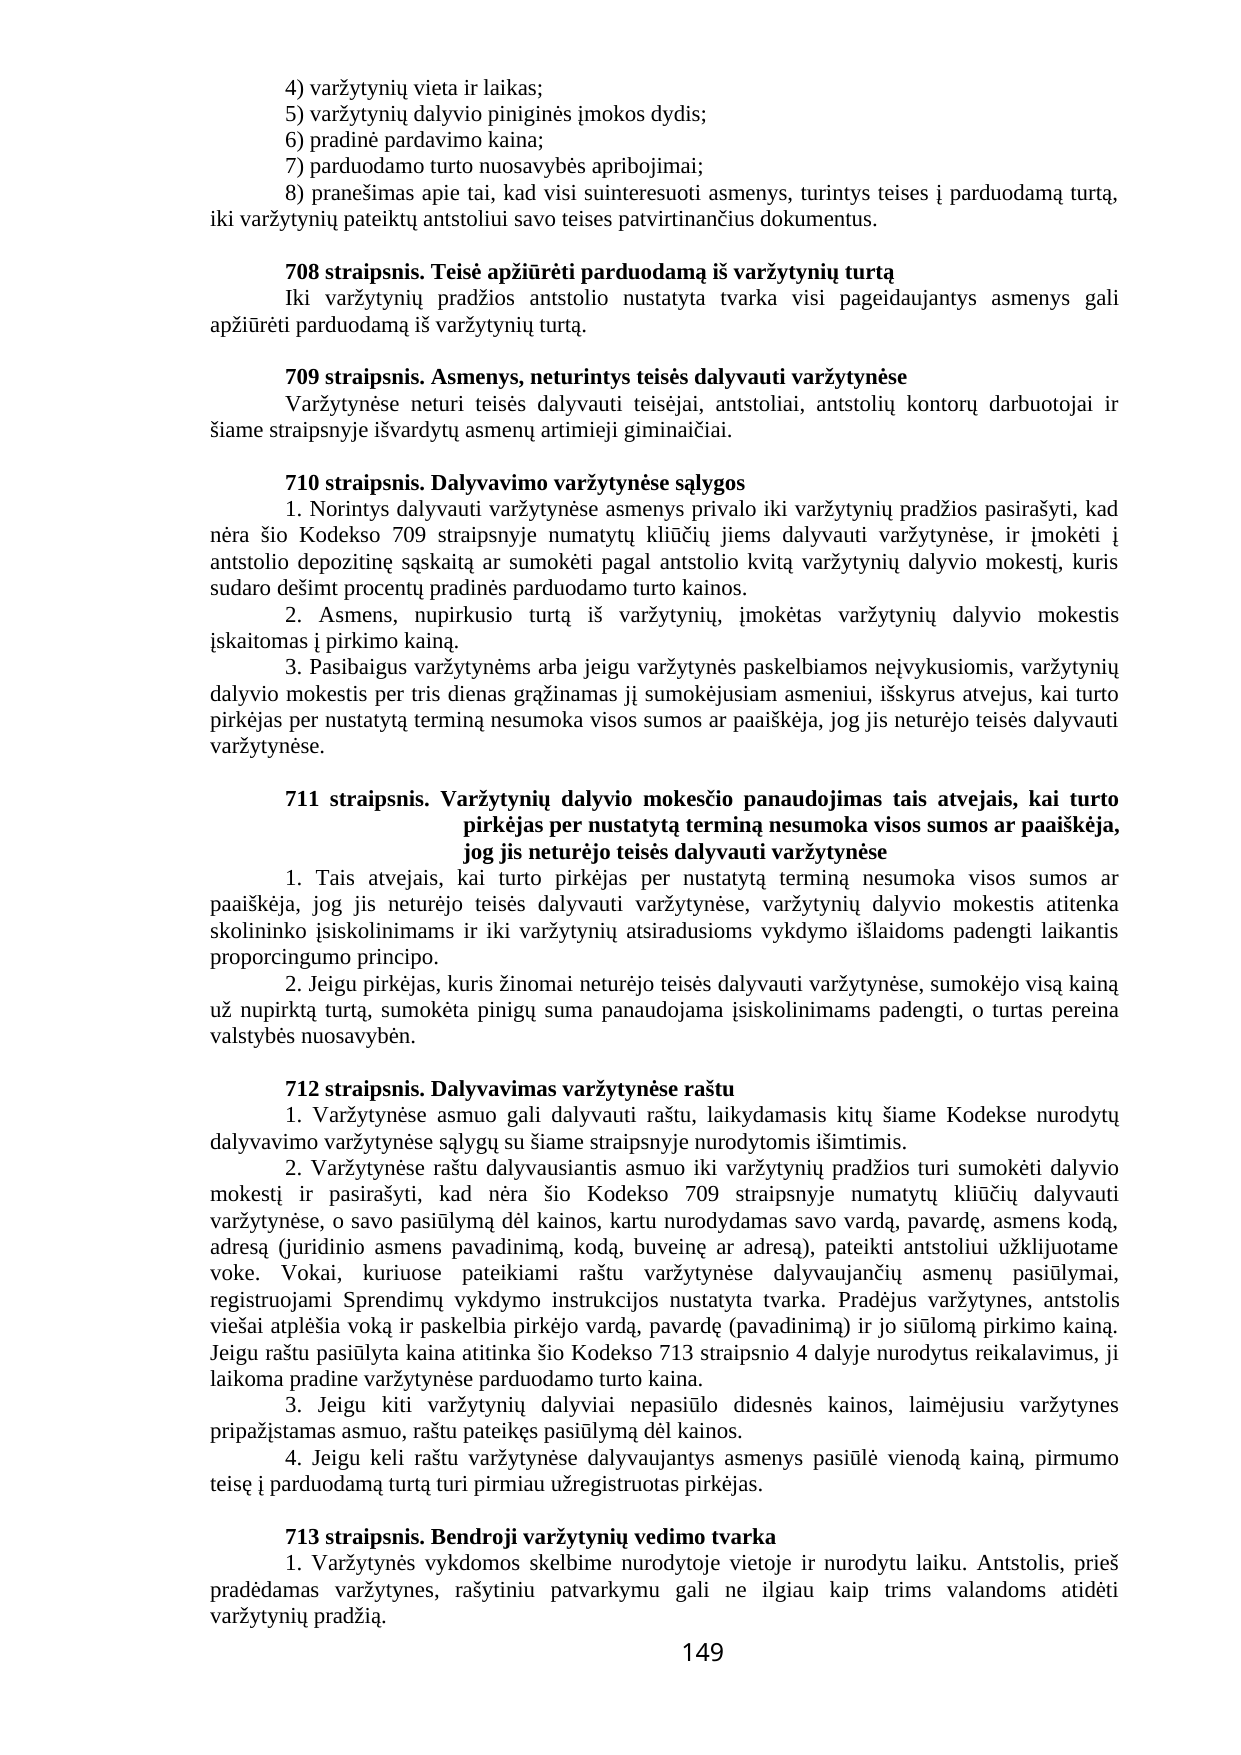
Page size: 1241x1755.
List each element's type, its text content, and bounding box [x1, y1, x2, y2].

text 708 straipsnis. Teisė apžiūrėti parduodamą iš varžytynių turtą [210, 258, 1120, 284]
text 1. Tais atvejais, kai turto pirkėjas per nustatytą terminą nesumoka visos sumos ar paaiškėja, jog jis neturėjo teisės dalyvauti varžytynėse, varžytynių dalyvio mokestis atitenka skolininko įsiskolinimams ir iki varžytynių atsiradusioms vykdymo išlaidoms padengti laikantis proporcingumo principo. [210, 864, 1120, 969]
text Iki varžytynių pradžios antstolio nustatyta tvarka visi pageidaujantys asmenys gali apžiūrėti parduodamą iš varžytynių turtą. [210, 284, 1120, 337]
text 8) pranešimas apie tai, kad visi suinteresuoti asmenys, turintys teises į parduodamą turtą, iki varžytynių pateiktų antstoliui savo teises patvirtinančius dokumentus. [210, 179, 1120, 232]
text 3. Pasibaigus varžytynėms arba jeigu varžytynės paskelbiamos neįvykusiomis, varžytynių dalyvio mokestis per tris dienas grąžinamas jį sumokėjusiam asmeniui, išskyrus atvejus, kai turto pirkėjas per nustatytą terminą nesumoka visos sumos ar paaiškėja, jog jis neturėjo teisės dalyvauti varžytynėse. [210, 653, 1120, 759]
text 5) varžytynių dalyvio piniginės įmokos dydis; [210, 100, 1120, 126]
text 1. Varžytynės vykdomos skelbime nurodytoje vietoje ir nurodytu laiku. Antstolis, prieš pradėdamas varžytynes, rašytiniu patvarkymu gali ne ilgiau kaip trims valandoms atidėti varžytynių pradžią. [210, 1549, 1120, 1628]
text 709 straipsnis. Asmenys, neturintys teisės dalyvauti varžytynėse [210, 363, 1120, 390]
text 2. Asmens, nupirkusio turtą iš varžytynių, įmokėtas varžytynių dalyvio mokestis įskaitomas į pirkimo kainą. [210, 601, 1120, 653]
text 711 straipsnis. Varžytynių dalyvio mokesčio panaudojimas tais atvejais, kai turto pirkėjas per nustatytą terminą nesumoka visos sumos ar paaiškėja, jog jis neturėjo teisės dalyvauti varžytynėse [285, 785, 1120, 864]
text Varžytynėse neturi teisės dalyvauti teisėjai, antstoliai, antstolių kontorų darbuotojai ir šiame straipsnyje išvardytų asmenų artimieji giminaičiai. [210, 390, 1120, 442]
text 713 straipsnis. Bendroji varžytynių vedimo tvarka [210, 1523, 1120, 1549]
text 2. Varžytynėse raštu dalyvausiantis asmuo iki varžytynių pradžios turi sumokėti dalyvio mokestį ir pasirašyti, kad nėra šio Kodekso 709 straipsnyje numatytų kliūčių dalyvauti varžytynėse, o savo pasiūlymą dėl kainos, kartu nurodydamas savo vardą, pavardę, asmens kodą, adresą (juridinio asmens pavadinimą, kodą, buveinę ar adresą), pateikti antstoliui užklijuotame voke. Vokai, kuriuose pateikiami raštu varžytynėse dalyvaujančių asmenų pasiūlymai, registruojami Sprendimų vykdymo instrukcijos nustatyta tvarka. Pradėjus varžytynes, antstolis viešai atplėšia voką ir paskelbia pirkėjo vardą, pavardę (pavadinimą) ir jo siūlomą pirkimo kainą. Jeigu raštu pasiūlyta kaina atitinka šio Kodekso 713 straipsnio 4 dalyje nurodytus reikalavimus, ji laikoma pradine varžytynėse parduodamo turto kaina. [210, 1154, 1120, 1391]
text 712 straipsnis. Dalyvavimas varžytynėse raštu [210, 1075, 1120, 1101]
text 2. Jeigu pirkėjas, kuris žinomai neturėjo teisės dalyvauti varžytynėse, sumokėjo visą kainą už nupirktą turtą, sumokėta pinigų suma panaudojama įsiskolinimams padengti, o turtas pereina valstybės nuosavybėn. [210, 969, 1120, 1049]
text 4. Jeigu keli raštu varžytynėse dalyvaujantys asmenys pasiūlė vienodą kainą, pirmumo teisę į parduodamą turtą turi pirmiau užregistruotas pirkėjas. [210, 1444, 1120, 1497]
text 1. Norintys dalyvauti varžytynėse asmenys privalo iki varžytynių pradžios pasirašyti, kad nėra šio Kodekso 709 straipsnyje numatytų kliūčių jiems dalyvauti varžytynėse, ir įmokėti į antstolio depozitinę sąskaitą ar sumokėti pagal antstolio kvitą varžytynių dalyvio mokestį, kuris sudaro dešimt procentų pradinės parduodamo turto kainos. [210, 495, 1120, 601]
text 710 straipsnis. Dalyvavimo varžytynėse sąlygos [210, 469, 1120, 495]
text 1. Varžytynėse asmuo gali dalyvauti raštu, laikydamasis kitų šiame Kodekse nurodytų dalyvavimo varžytynėse sąlygų su šiame straipsnyje nurodytomis išimtimis. [210, 1101, 1120, 1154]
text 6) pradinė pardavimo kaina; [210, 126, 1120, 153]
text 7) parduodamo turto nuosavybės apribojimai; [210, 153, 1120, 179]
text 3. Jeigu kiti varžytynių dalyviai nepasiūlo didesnės kainos, laimėjusiu varžytynes pripažįstamas asmuo, raštu pateikęs pasiūlymą dėl kainos. [210, 1391, 1120, 1444]
text 4) varžytynių vieta ir laikas; [210, 73, 1120, 100]
